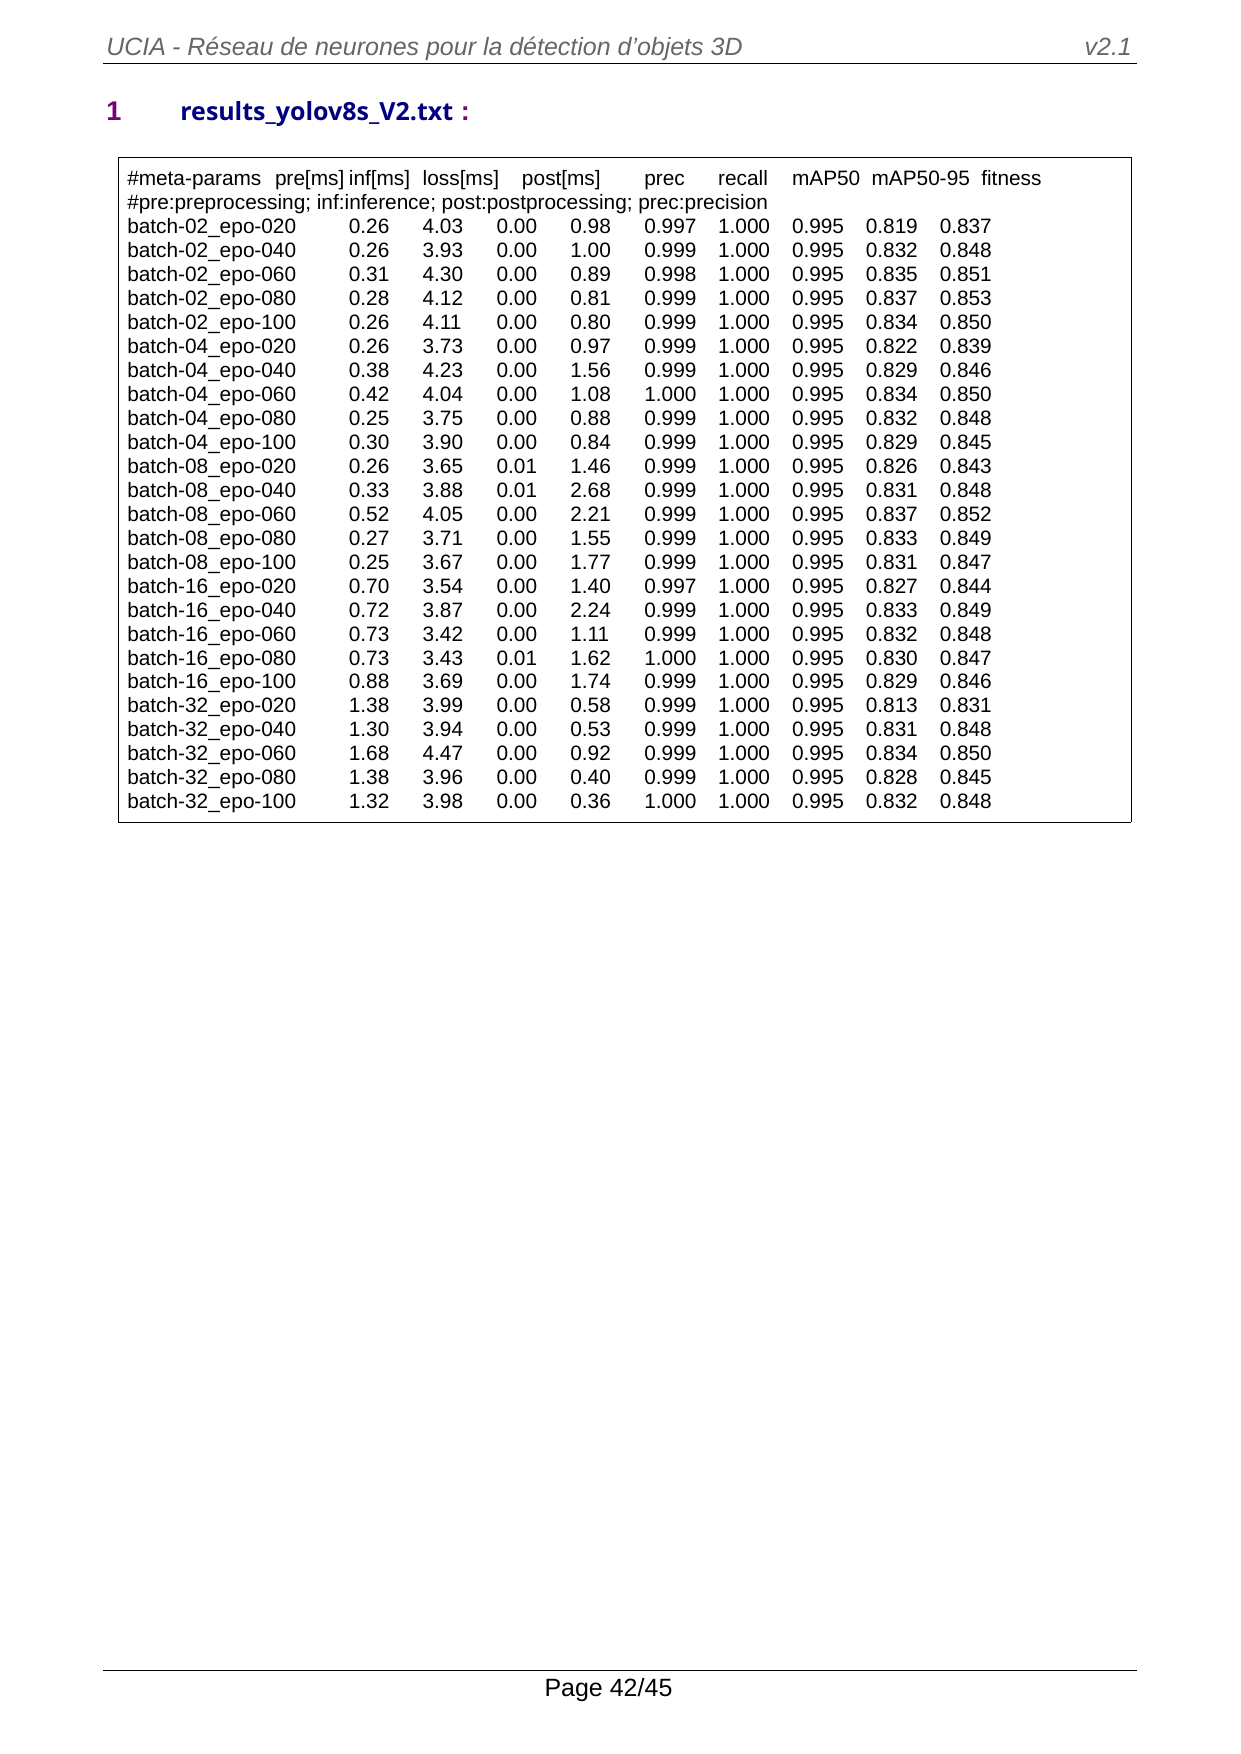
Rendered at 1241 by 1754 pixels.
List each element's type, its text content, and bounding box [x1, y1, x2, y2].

text batch-08_epo-060 0.52 4.05 0.00 2.21 0.999 1.000 0.995 0.837 0.852 [127, 502, 1122, 526]
text batch-32_epo-040 1.30 3.94 0.00 0.53 0.999 1.000 0.995 0.831 0.848 [127, 717, 1122, 741]
text batch-32_epo-080 1.38 3.96 0.00 0.40 0.999 1.000 0.995 0.828 0.845 [127, 765, 1122, 789]
text batch-02_epo-080 0.28 4.12 0.00 0.81 0.999 1.000 0.995 0.837 0.853 [127, 286, 1122, 310]
text batch-16_epo-020 0.70 3.54 0.00 1.40 0.997 1.000 0.995 0.827 0.844 [127, 573, 1122, 597]
text batch-08_epo-100 0.25 3.67 0.00 1.77 0.999 1.000 0.995 0.831 0.847 [127, 549, 1122, 573]
text batch-32_epo-060 1.68 4.47 0.00 0.92 0.999 1.000 0.995 0.834 0.850 [127, 741, 1122, 765]
text batch-04_epo-040 0.38 4.23 0.00 1.56 0.999 1.000 0.995 0.829 0.846 [127, 358, 1122, 382]
text batch-02_epo-020 0.26 4.03 0.00 0.98 0.997 1.000 0.995 0.819 0.837 [127, 214, 1122, 238]
text batch-04_epo-100 0.30 3.90 0.00 0.84 0.999 1.000 0.995 0.829 0.845 [127, 430, 1122, 454]
text batch-04_epo-020 0.26 3.73 0.00 0.97 0.999 1.000 0.995 0.822 0.839 [127, 334, 1122, 358]
text #meta-params pre[ms] inf[ms] loss[ms] post[ms] prec recall mAP50 mAP50-95 fitness [127, 166, 1122, 190]
text batch-02_epo-060 0.31 4.30 0.00 0.89 0.998 1.000 0.995 0.835 0.851 [127, 262, 1122, 286]
text batch-16_epo-040 0.72 3.87 0.00 2.24 0.999 1.000 0.995 0.833 0.849 [127, 597, 1122, 621]
text #pre:preprocessing; inf:inference; post:postprocessing; prec:precision [127, 190, 1122, 214]
text batch-16_epo-080 0.73 3.43 0.01 1.62 1.000 1.000 0.995 0.830 0.847 [127, 645, 1122, 669]
text batch-08_epo-080 0.27 3.71 0.00 1.55 0.999 1.000 0.995 0.833 0.849 [127, 526, 1122, 549]
subtitle results_yolov8s_V2.txt : [106, 94, 1134, 128]
text batch-04_epo-060 0.42 4.04 0.00 1.08 1.000 1.000 0.995 0.834 0.850 [127, 382, 1122, 406]
text batch-16_epo-100 0.88 3.69 0.00 1.74 0.999 1.000 0.995 0.829 0.846 [127, 669, 1122, 693]
text batch-02_epo-100 0.26 4.11 0.00 0.80 0.999 1.000 0.995 0.834 0.850 [127, 310, 1122, 334]
text batch-32_epo-020 1.38 3.99 0.00 0.58 0.999 1.000 0.995 0.813 0.831 [127, 693, 1122, 717]
text batch-08_epo-040 0.33 3.88 0.01 2.68 0.999 1.000 0.995 0.831 0.848 [127, 478, 1122, 502]
text batch-02_epo-040 0.26 3.93 0.00 1.00 0.999 1.000 0.995 0.832 0.848 [127, 238, 1122, 262]
text batch-32_epo-100 1.32 3.98 0.00 0.36 1.000 1.000 0.995 0.832 0.848 [127, 789, 1122, 813]
text batch-16_epo-060 0.73 3.42 0.00 1.11 0.999 1.000 0.995 0.832 0.848 [127, 621, 1122, 645]
text batch-04_epo-080 0.25 3.75 0.00 0.88 0.999 1.000 0.995 0.832 0.848 [127, 406, 1122, 430]
text batch-08_epo-020 0.26 3.65 0.01 1.46 0.999 1.000 0.995 0.826 0.843 [127, 454, 1122, 478]
